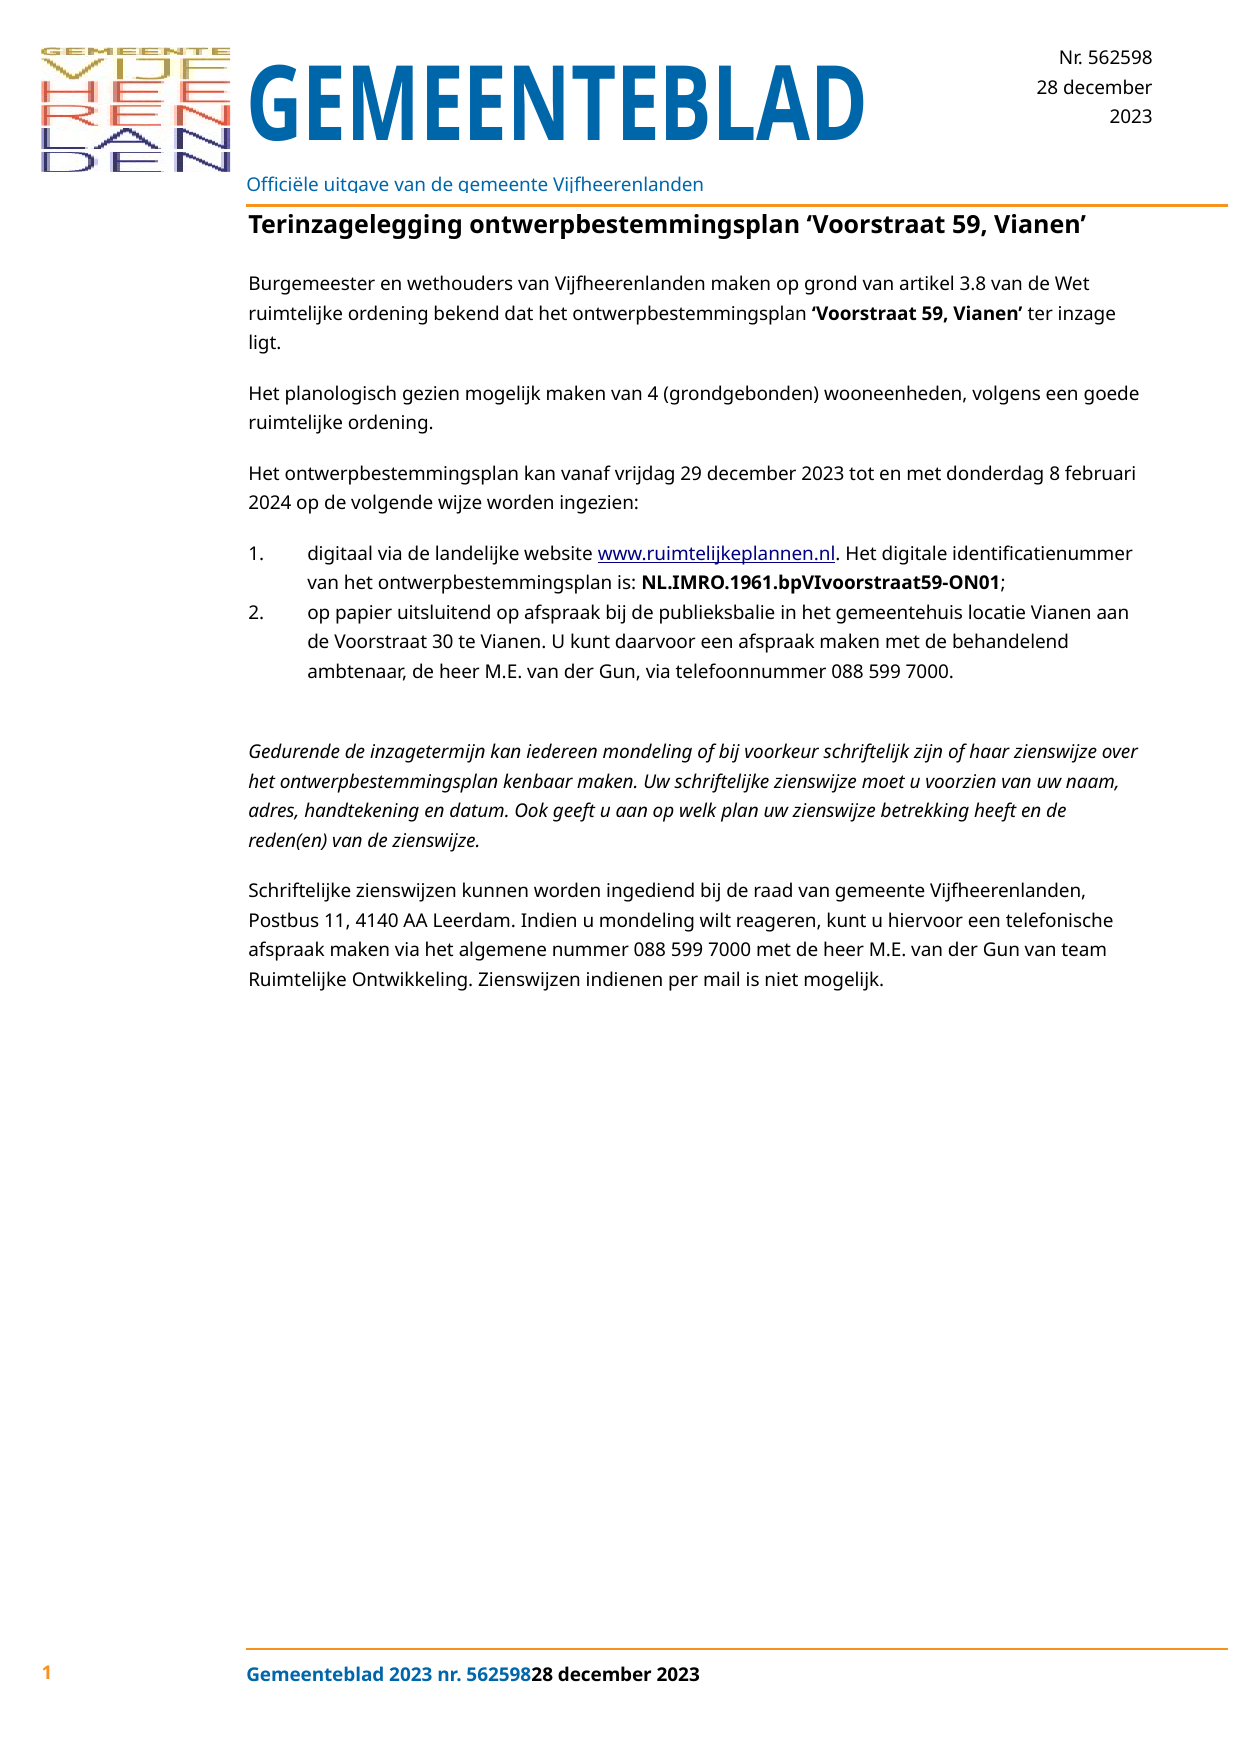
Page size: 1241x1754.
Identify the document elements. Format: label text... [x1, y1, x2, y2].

text Schriftelijke zienswijzen kunnen worden ingediend bij de raad van gemeente Vijfheerenlanden, Postbus 11, 4140 AA Leerdam. Indien u mondeling wilt reageren, kunt u hiervoor een telefonische afspraak maken via het algemene nummer 088 599 7000 met de heer M.E. van der Gun van team Ruimtelijke Ontwikkeling. Zienswijzen indienen per mail is niet mogelijk. [248, 877, 1152, 992]
text Terinzagelegging ontwerpbestemmingsplan ‘Voorstraat 59, Vianen’ [248, 207, 1152, 241]
list op papier uitsluitend op afspraak bij de publieksbalie in het gemeentehuis locatie Vianen aan de Voorstraat 30 te Vianen. U kunt daarvoor een afspraak maken met de behandelend ambtenaar, de heer M.E. van der Gun, via telefoonnummer 088 599 7000. [248, 599, 1152, 684]
text Het planologisch gezien mogelijk maken van 4 (grondgebonden) wooneenheden, volgens een goede ruimtelijke ordening. [248, 380, 1152, 435]
text Burgemeester en wethouders van Vijfheerenlanden maken op grond van artikel 3.8 van de Wet ruimtelijke ordening bekend dat het ontwerpbestemmingsplan ‘Voorstraat 59, Vianen’ ter inzage ligt. [248, 270, 1152, 355]
text Het ontwerpbestemmingsplan kan vanaf vrijdag 29 december 2023 tot en met donderdag 8 februari 2024 op de volgende wijze worden ingezien: [248, 460, 1152, 515]
list digitaal via de landelijke website www.ruimtelijkeplannen.nl. Het digitale identificatienummer van het ontwerpbestemmingsplan is: NL.IMRO.1961.bpVIvoorstraat59-ON01; [248, 540, 1152, 595]
picture [41, 47, 231, 172]
text Gedurende de inzagetermijn kan iedereen mondeling of bij voorkeur schriftelijk zijn of haar zienswijze over het ontwerpbestemmingsplan kenbaar maken. Uw schriftelijke zienswijze moet u voorzien van uw naam, adres, handtekening en datum. Ook geeft u aan op welk plan uw zienswijze betrekking heeft en de reden(en) van de zienswijze. [248, 738, 1152, 853]
